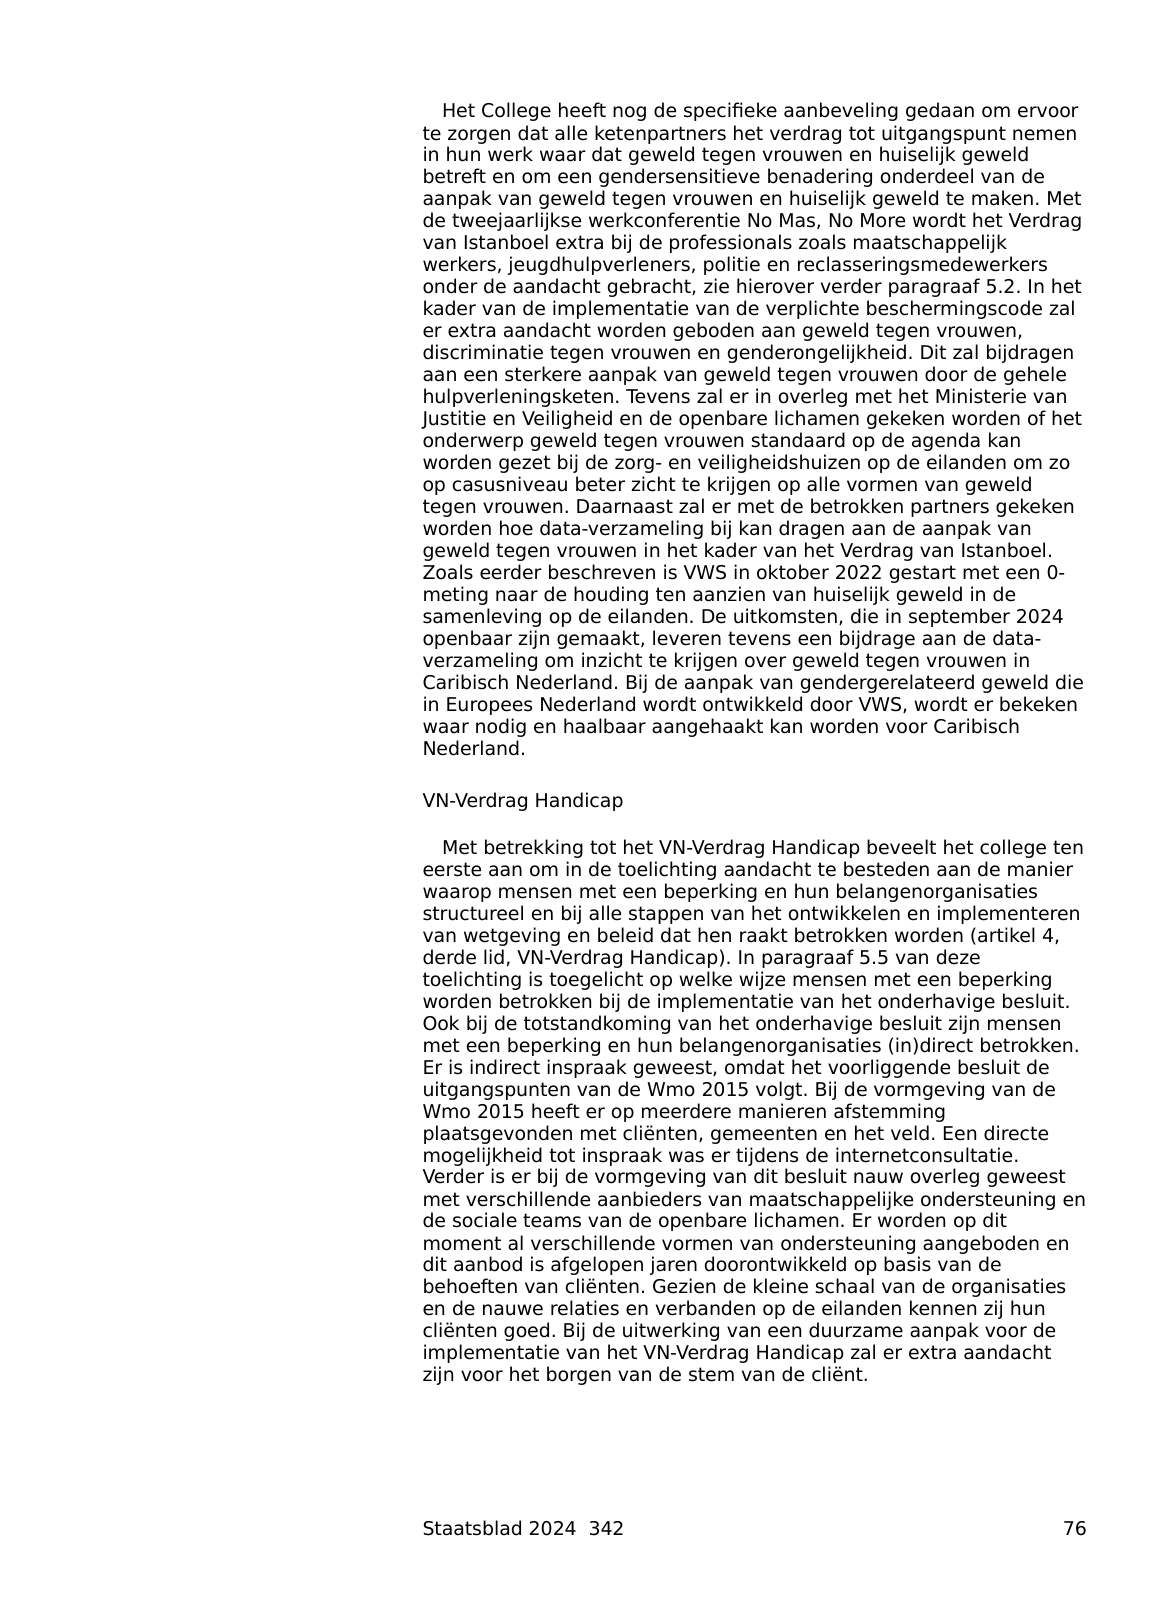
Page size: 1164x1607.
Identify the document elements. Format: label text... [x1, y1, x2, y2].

text Met betrekking tot het VN-Verdrag Handicap beveelt het college ten eerste aan om in de toelichting aandacht te besteden aan de manier waarop mensen met een beperking en hun belangenorganisaties structureel en bij alle stappen van het ontwikkelen en implementeren van wetgeving en beleid dat hen raakt betrokken worden (artikel 4, derde lid, VN-Verdrag Handicap). In paragraaf 5.5 van deze toelichting is toegelicht op welke wijze mensen met een beperking worden betrokken bij de implementatie van het onderhavige besluit. Ook bij de totstandkoming van het onderhavige besluit zijn mensen met een beperking en hun belangenorganisaties (in)direct betrokken. Er is indirect inspraak geweest, omdat het voorliggende besluit de uitgangspunten van de Wmo 2015 volgt. Bij de vormgeving van de Wmo 2015 heeft er op meerdere manieren afstemming plaatsgevonden met cliënten, gemeenten en het veld. Een directe mogelijkheid tot inspraak was er tijdens de internetconsultatie. Verder is er bij de vormgeving van dit besluit nauw overleg geweest met verschillende aanbieders van maatschappelijke ondersteuning en de sociale teams van de openbare lichamen. Er worden op dit moment al verschillende vormen van ondersteuning aangeboden en dit aanbod is afgelopen jaren doorontwikkeld op basis van de behoeften van cliënten. Gezien de kleine schaal van de organisaties en de nauwe relaties en verbanden op de eilanden kennen zij hun cliënten goed. Bij de uitwerking van een duurzame aanpak voor de implementatie van het VN-Verdrag Handicap zal er extra aandacht zijn voor het borgen van de stem van de cliënt. [422, 837, 1087, 1386]
subtitle VN-Verdrag Handicap [422, 790, 1087, 812]
text Het College heeft nog de specifieke aanbeveling gedaan om ervoor te zorgen dat alle ketenpartners het verdrag tot uitgangspunt nemen in hun werk waar dat geweld tegen vrouwen en huiselijk geweld betreft en om een gendersensitieve benadering onderdeel van de aanpak van geweld tegen vrouwen en huiselijk geweld te maken. Met de tweejaarlijkse werkconferentie No Mas, No More wordt het Verdrag van Istanboel extra bij de professionals zoals maatschappelijk werkers, jeugdhulpverleners, politie en reclasseringsmedewerkers onder de aandacht gebracht, zie hierover verder paragraaf 5.2. In het kader van de implementatie van de verplichte beschermingscode zal er extra aandacht worden geboden aan geweld tegen vrouwen, discriminatie tegen vrouwen en genderongelijkheid. Dit zal bijdragen aan een sterkere aanpak van geweld tegen vrouwen door de gehele hulpverleningsketen. Tevens zal er in overleg met het Ministerie van Justitie en Veiligheid en de openbare lichamen gekeken worden of het onderwerp geweld tegen vrouwen standaard op de agenda kan worden gezet bij de zorg- en veiligheidshuizen op de eilanden om zo op casusniveau beter zicht te krijgen op alle vormen van geweld tegen vrouwen. Daarnaast zal er met de betrokken partners gekeken worden hoe data-verzameling bij kan dragen aan de aanpak van geweld tegen vrouwen in het kader van het Verdrag van Istanboel. Zoals eerder beschreven is VWS in oktober 2022 gestart met een 0-meting naar de houding ten aanzien van huiselijk geweld in de samenleving op de eilanden. De uitkomsten, die in september 2024 openbaar zijn gemaakt, leveren tevens een bijdrage aan de data-verzameling om inzicht te krijgen over geweld tegen vrouwen in Caribisch Nederland. Bij de aanpak van gendergerelateerd geweld die in Europees Nederland wordt ontwikkeld door VWS, wordt er bekeken waar nodig en haalbaar aangehaakt kan worden voor Caribisch Nederland. [422, 100, 1087, 760]
